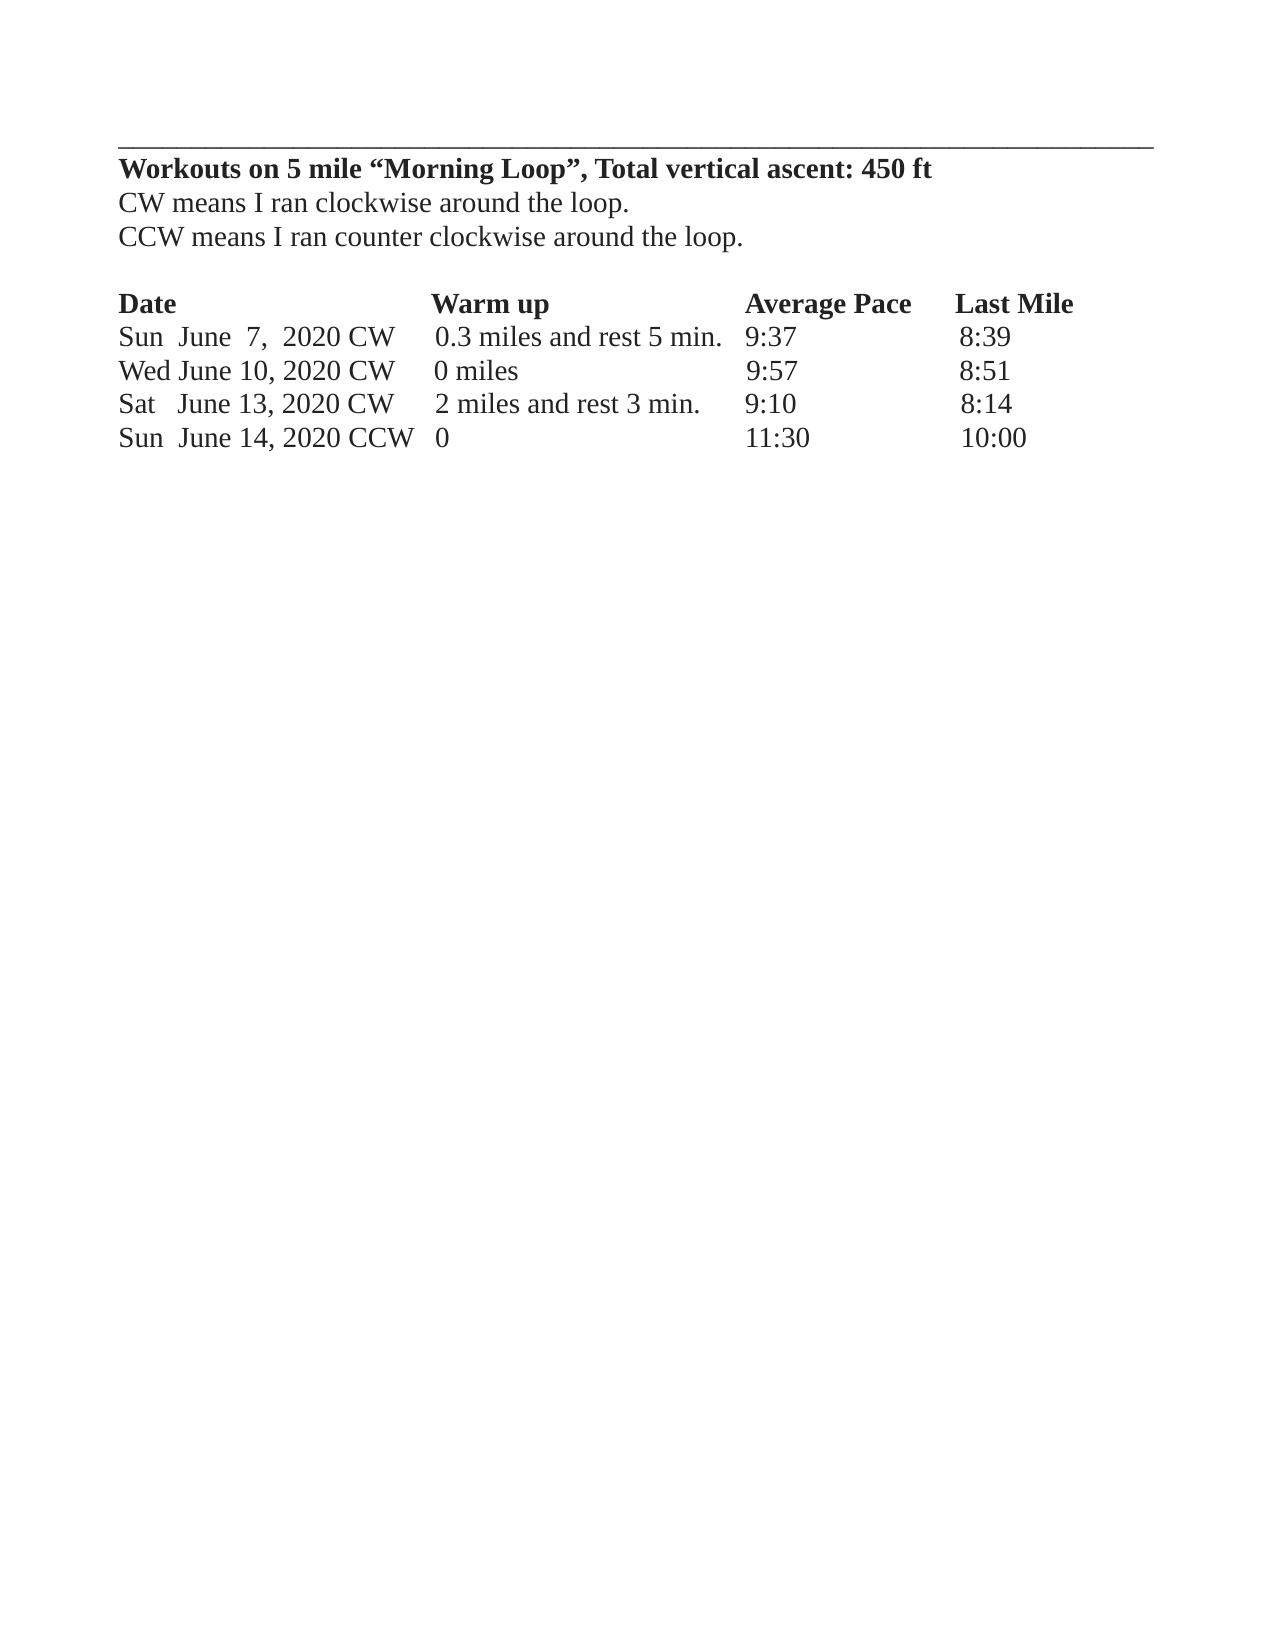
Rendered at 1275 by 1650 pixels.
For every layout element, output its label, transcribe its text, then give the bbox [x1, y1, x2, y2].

text Sat June 13, 2020 CW 2 miles and rest 3 min. 9:10 8:14 [118, 386, 1161, 420]
text _______________________________________________________________________ [118, 118, 1161, 152]
text Date Warm up Average Pace Last Mile [118, 286, 1161, 319]
text Workouts on 5 mile “Morning Loop”, Total vertical ascent: 450 ft [118, 152, 1161, 185]
text Sun June 14, 2020 CCW 0 11:30 10:00 [118, 420, 1161, 487]
text Wed June 10, 2020 CW 0 miles 9:57 8:51 [118, 353, 1161, 386]
text Sun June 7, 2020 CW 0.3 miles and rest 5 min. 9:37 8:39 [118, 319, 1161, 353]
text CW means I ran clockwise around the loop. [118, 185, 1161, 219]
text CCW means I ran counter clockwise around the loop. [118, 219, 1161, 252]
